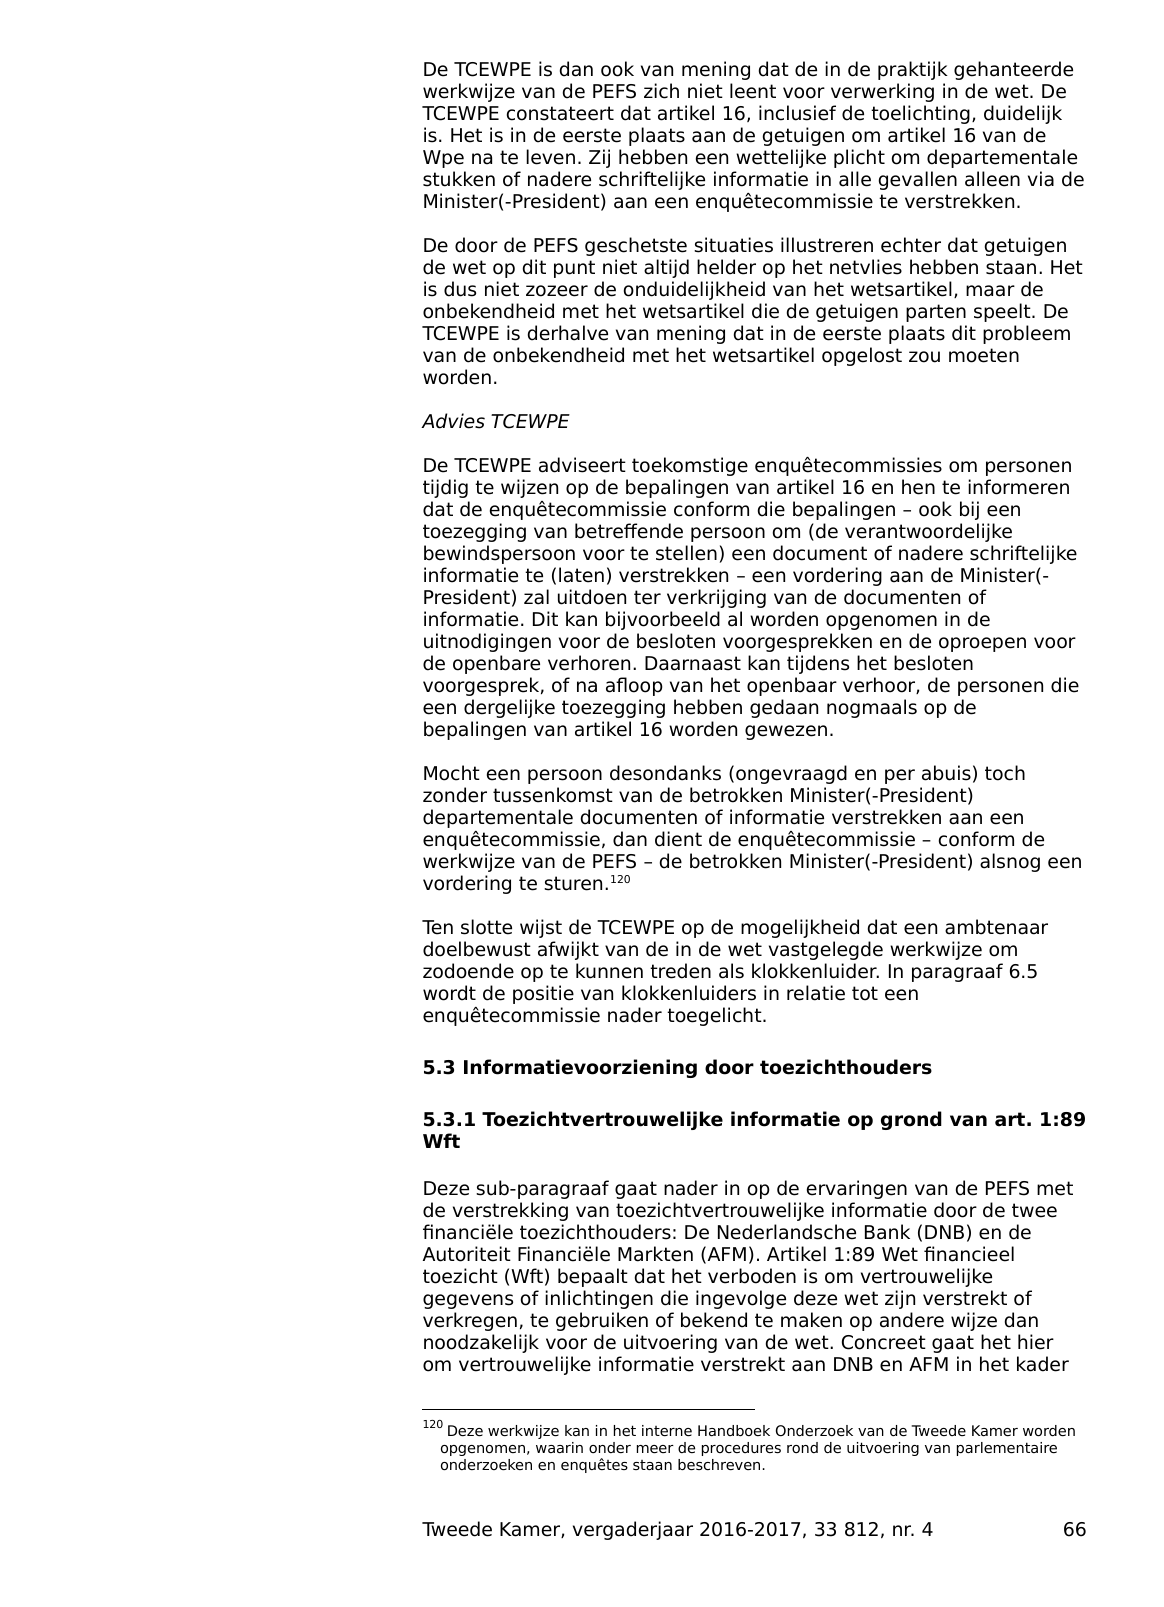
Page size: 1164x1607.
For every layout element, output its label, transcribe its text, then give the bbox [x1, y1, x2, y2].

text Mocht een persoon desondanks (ongevraagd en per abuis) toch zonder tussenkomst van de betrokken Minister(-President) departementale documenten of informatie verstrekken aan een enquêtecommissie, dan dient de enquêtecommissie – conform de werkwijze van de PEFS – de betrokken Minister(-President) alsnog een vordering te sturen. [422, 763, 1087, 895]
text Ten slotte wijst de TCEWPE op de mogelijkheid dat een ambtenaar doelbewust afwijkt van de in de wet vastgelegde werkwijze om zodoende op te kunnen treden als klokkenluider. In paragraaf 6.5 wordt de positie van klokkenluiders in relatie tot een enquêtecommissie nader toegelicht. [422, 917, 1087, 1027]
subtitle Advies TCEWPE [422, 411, 1087, 433]
text Deze werkwijze kan in het interne Handboek Onderzoek van de Tweede Kamer worden opgenomen, waarin onder meer de procedures rond de uitvoering van parlementaire onderzoeken en enquêtes staan beschreven. [422, 1418, 1087, 1474]
text De TCEWPE is dan ook van mening dat de in de praktijk gehanteerde werkwijze van de PEFS zich niet leent voor verwerking in de wet. De TCEWPE constateert dat artikel 16, inclusief de toelichting, duidelijk is. Het is in de eerste plaats aan de getuigen om artikel 16 van de Wpe na te leven. Zij hebben een wettelijke plicht om departementale stukken of nadere schriftelijke informatie in alle gevallen alleen via de Minister(-President) aan een enquêtecommissie te verstrekken. [422, 59, 1087, 213]
subtitle 5.3 Informatievoorziening door toezichthouders [422, 1057, 1087, 1079]
subtitle 5.3.1 Toezichtvertrouwelijke informatie op grond van art. 1:89 Wft [422, 1109, 1087, 1153]
text Deze sub-paragraaf gaat nader in op de ervaringen van de PEFS met de verstrekking van toezichtvertrouwelijke informatie door de twee financiële toezichthouders: De Nederlandsche Bank (DNB) en de Autoriteit Financiële Markten (AFM). Artikel 1:89 Wet financieel toezicht (Wft) bepaalt dat het verboden is om vertrouwelijke gegevens of inlichtingen die ingevolge deze wet zijn verstrekt of verkregen, te gebruiken of bekend te maken op andere wijze dan noodzakelijk voor de uitvoering van de wet. Concreet gaat het hier om vertrouwelijke informatie verstrekt aan DNB en AFM in het kader [422, 1178, 1087, 1376]
text De door de PEFS geschetste situaties illustreren echter dat getuigen de wet op dit punt niet altijd helder op het netvlies hebben staan. Het is dus niet zozeer de onduidelijkheid van het wetsartikel, maar de onbekendheid met het wetsartikel die de getuigen parten speelt. De TCEWPE is derhalve van mening dat in de eerste plaats dit probleem van de onbekendheid met het wetsartikel opgelost zou moeten worden. [422, 235, 1087, 389]
text De TCEWPE adviseert toekomstige enquêtecommissies om personen tijdig te wijzen op de bepalingen van artikel 16 en hen te informeren dat de enquêtecommissie conform die bepalingen – ook bij een toezegging van betreffende persoon om (de verantwoordelijke bewindspersoon voor te stellen) een document of nadere schriftelijke informatie te (laten) verstrekken – een vordering aan de Minister(-President) zal uitdoen ter verkrijging van de documenten of informatie. Dit kan bijvoorbeeld al worden opgenomen in de uitnodigingen voor de besloten voorgesprekken en de oproepen voor de openbare verhoren. Daarnaast kan tijdens het besloten voorgesprek, of na afloop van het openbaar verhoor, de personen die een dergelijke toezegging hebben gedaan nogmaals op de bepalingen van artikel 16 worden gewezen. [422, 455, 1087, 741]
